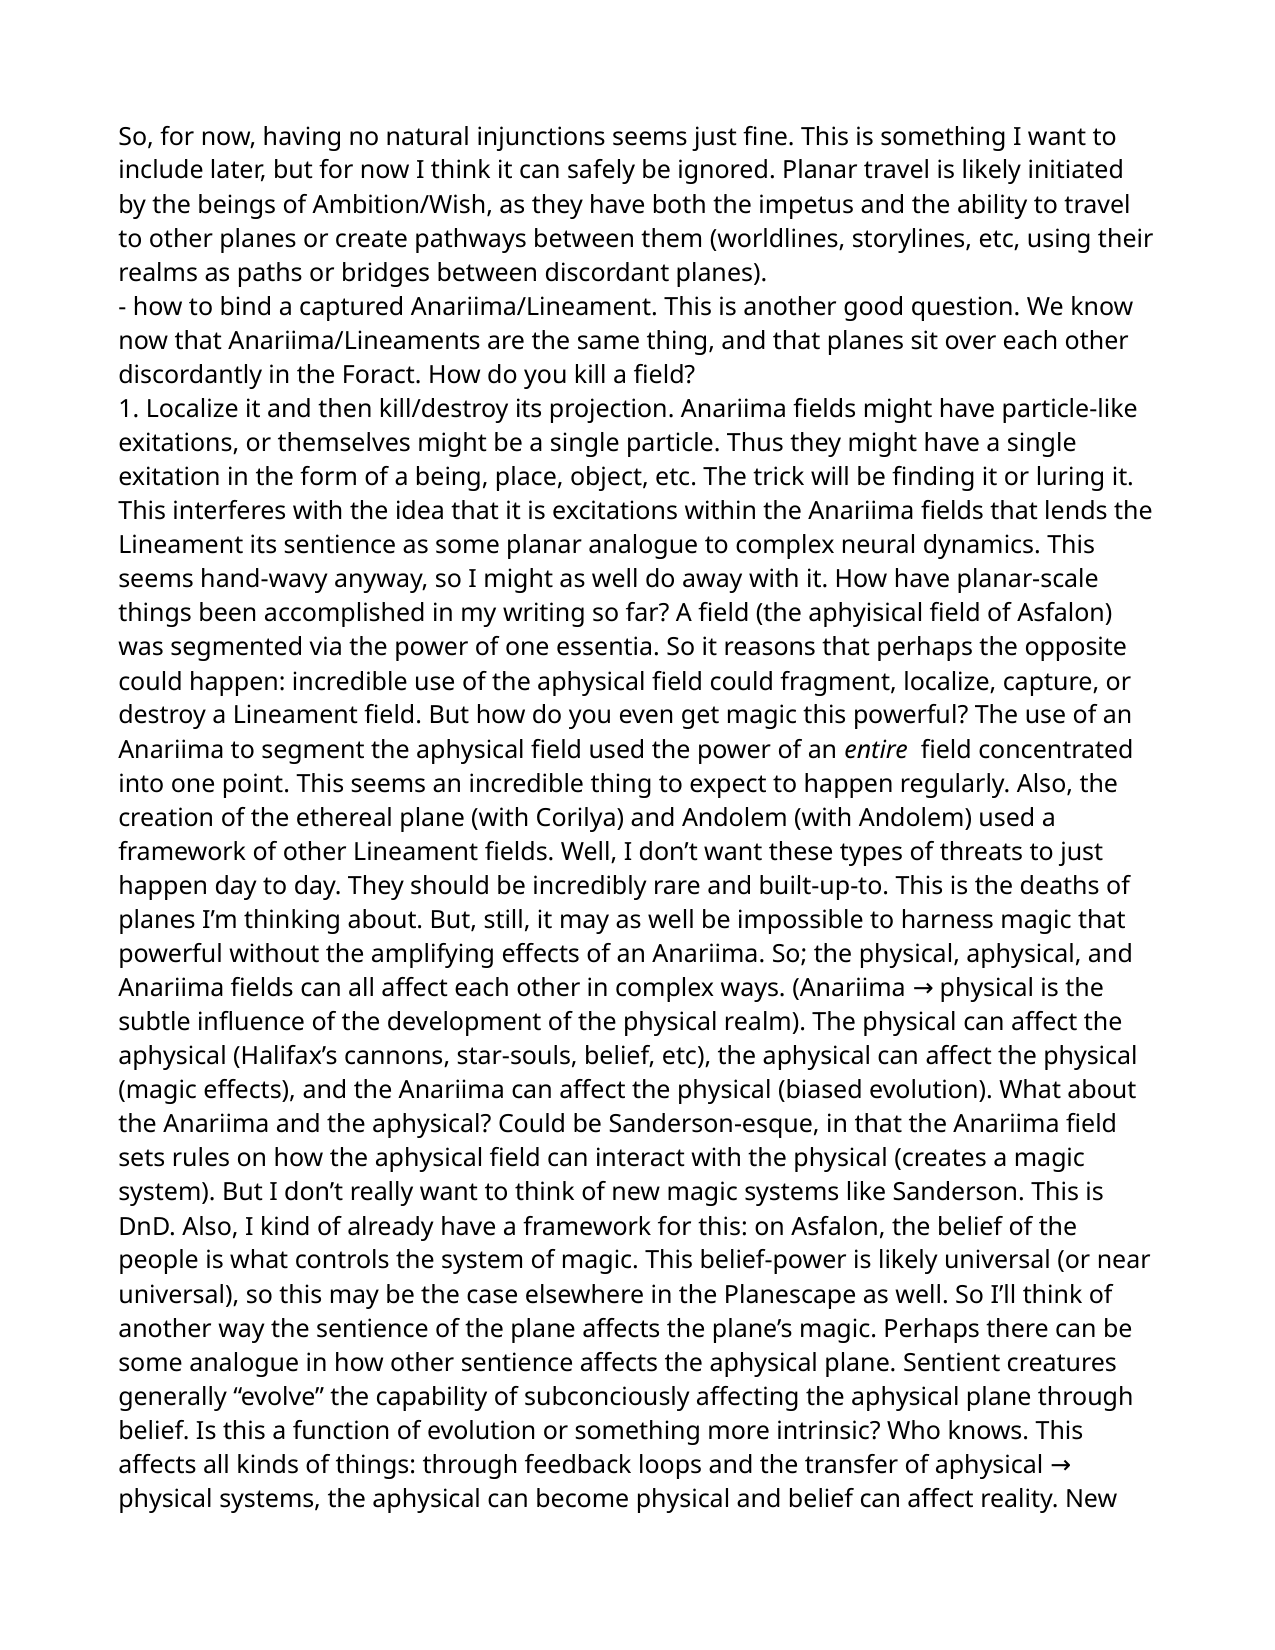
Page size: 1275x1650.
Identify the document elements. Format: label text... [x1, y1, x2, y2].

text - how to bind a captured Anariima/Lineament. This is another good question. We know now that Anariima/Lineaments are the same thing, and that planes sit over each other discordantly in the Foract. How do you kill a field? [118, 288, 1157, 391]
text 1. Localize it and then kill/destroy its projection. Anariima fields might have particle-like exitations, or themselves might be a single particle. Thus they might have a single exitation in the form of a being, place, object, etc. The trick will be finding it or luring it. This interferes with the idea that it is excitations within the Anariima fields that lends the Lineament its sentience as some planar analogue to complex neural dynamics. This seems hand-wavy anyway, so I might as well do away with it. How have planar-scale things been accomplished in my writing so far? A field (the aphyisical field of Asfalon) was segmented via the power of one essentia. So it reasons that perhaps the opposite could happen: incredible use of the aphysical field could fragment, localize, capture, or destroy a Lineament field. But how do you even get magic this powerful? The use of an Anariima to segment the aphysical field used the power of an entire field concentrated into one point. This seems an incredible thing to expect to happen regularly. Also, the creation of the ethereal plane (with Corilya) and Andolem (with Andolem) used a framework of other Lineament fields. Well, I don’t want these types of threats to just happen day to day. They should be incredibly rare and built-up-to. This is the deaths of planes I’m thinking about. But, still, it may as well be impossible to harness magic that powerful without the amplifying effects of an Anariima. So; the physical, aphysical, and Anariima fields can all affect each other in complex ways. (Anariima → physical is the subtle influence of the development of the physical realm). The physical can affect the aphysical (Halifax’s cannons, star-souls, belief, etc), the aphysical can affect the physical (magic effects), and the Anariima can affect the physical (biased evolution). What about the Anariima and the aphysical? Could be Sanderson-esque, in that the Anariima field sets rules on how the aphysical field can interact with the physical (creates a magic system). But I don’t really want to think of new magic systems like Sanderson. This is DnD. Also, I kind of already have a framework for this: on Asfalon, the belief of the people is what controls the system of magic. This belief-power is likely universal (or near universal), so this may be the case elsewhere in the Planescape as well. So I’ll think of another way the sentience of the plane affects the plane’s magic. Perhaps there can be some analogue in how other sentience affects the aphysical plane. Sentient creatures generally “evolve” the capability of subconciously affecting the aphysical plane through belief. Is this a function of evolution or something more intrinsic? Who knows. This affects all kinds of things: through feedback loops and the transfer of aphysical → physical systems, the aphysical can become physical and belief can affect reality. New [118, 391, 1157, 1515]
text So, for now, having no natural injunctions seems just fine. This is something I want to include later, but for now I think it can safely be ignored. Planar travel is likely initiated by the beings of Ambition/Wish, as they have both the impetus and the ability to travel to other planes or create pathways between them (worldlines, storylines, etc, using their realms as paths or bridges between discordant planes). [118, 118, 1157, 288]
